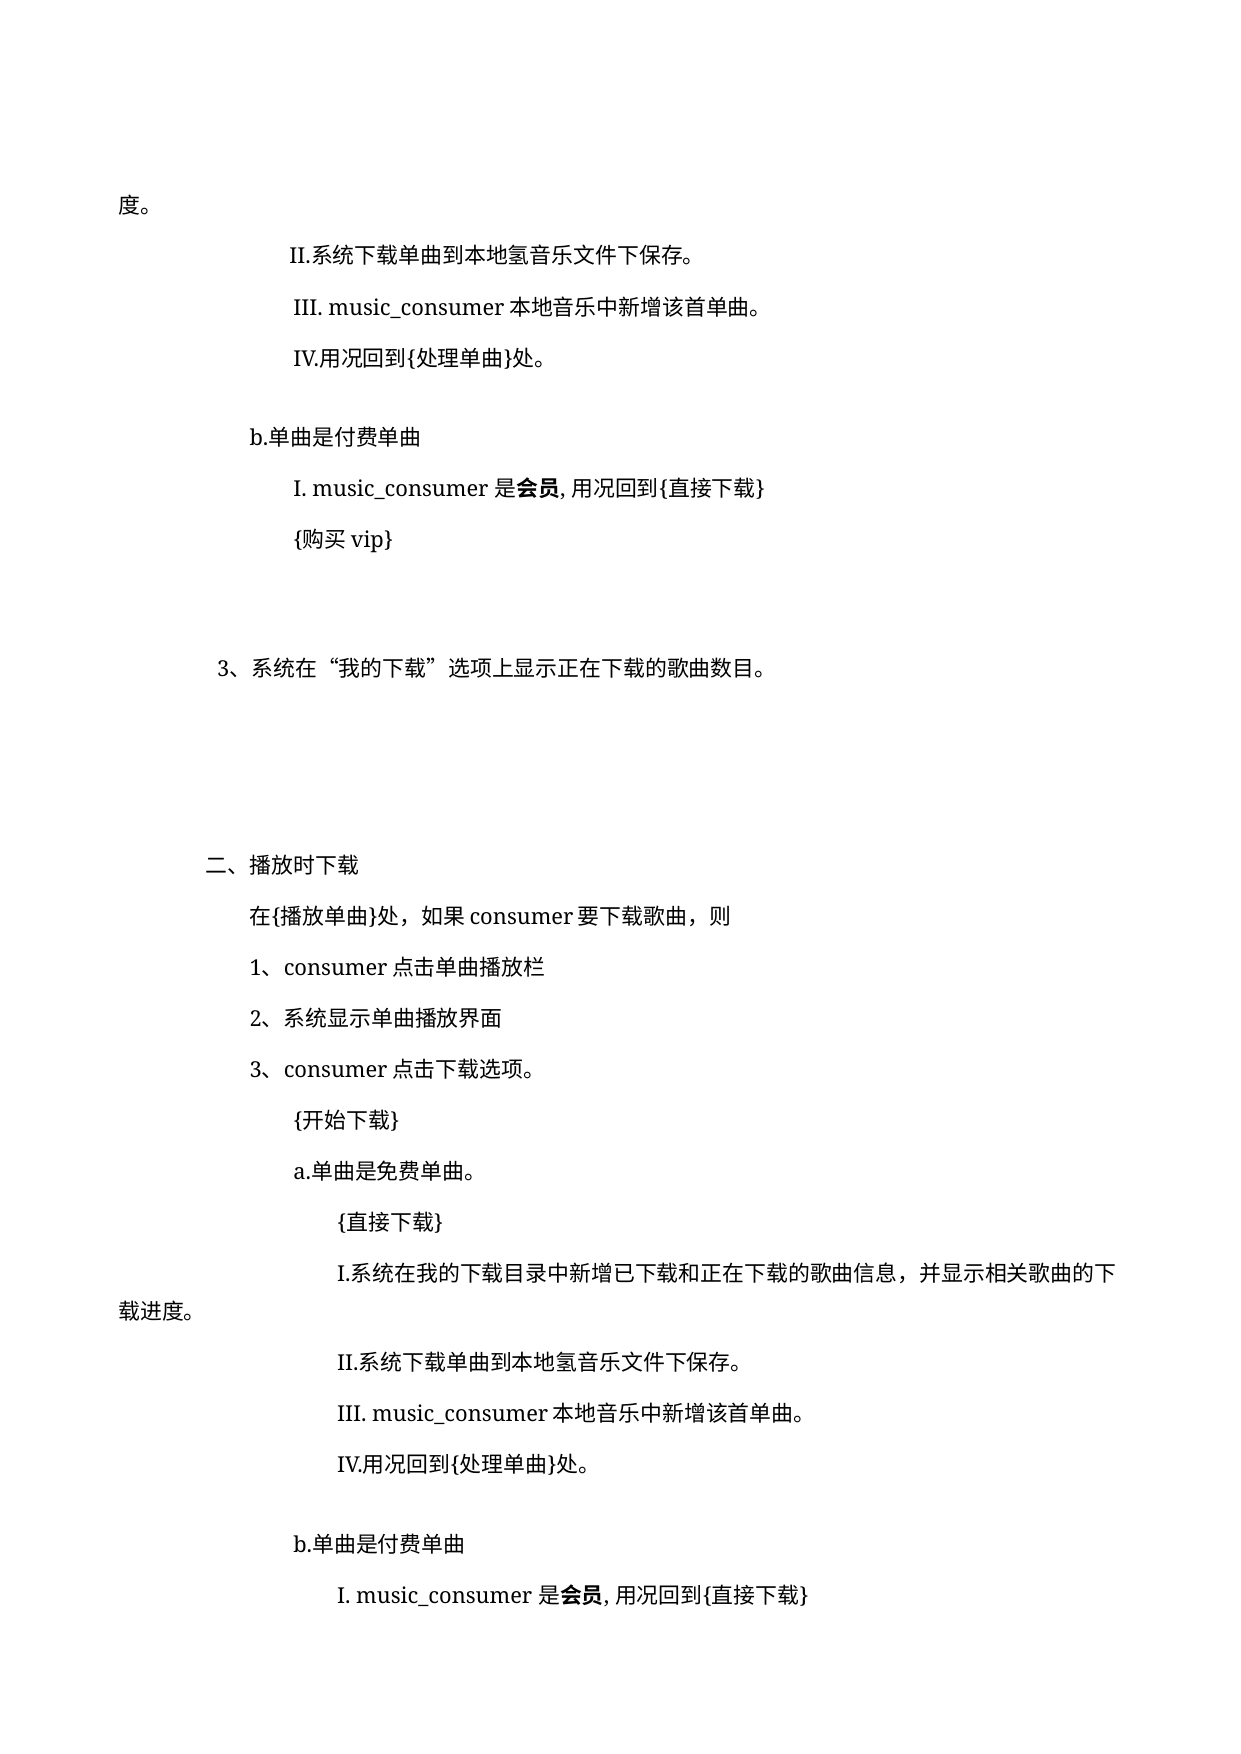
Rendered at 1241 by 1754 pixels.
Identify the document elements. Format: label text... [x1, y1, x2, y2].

text 2、系统显示单曲播放界面 [118, 1001, 1122, 1033]
text b.单曲是付费单曲 [118, 1527, 1122, 1559]
text 度。 [118, 188, 1122, 219]
text I. music_consumer 是会员, 用况回到{直接下载} [118, 1578, 1122, 1610]
text 3、系统在“我的下载”选项上显示正在下载的歌曲数目。 [118, 651, 1122, 683]
text I. music_consumer 是会员, 用况回到{直接下载} [118, 471, 1122, 503]
text a.单曲是免费单曲。 [118, 1154, 1122, 1186]
text II.系统下载单曲到本地氢音乐文件下保存。 [118, 1345, 1122, 1377]
text I.系统在我的下载目录中新增已下载和正在下载的歌曲信息，并显示相关歌曲的下载进度。 [118, 1256, 1122, 1326]
text {开始下载} [118, 1103, 1122, 1135]
text 二、播放时下载 [118, 848, 1122, 879]
text b.单曲是付费单曲 [118, 420, 1122, 452]
text IV.用况回到{处理单曲}处。 [118, 341, 1122, 372]
text 1、consumer点击单曲播放栏 [118, 950, 1122, 982]
text IV.用况回到{处理单曲}处。 [118, 1447, 1122, 1479]
text {购买vip} [118, 522, 1122, 554]
text III. music_consumer本地音乐中新增该首单曲。 [118, 1396, 1122, 1428]
text {直接下载} [118, 1205, 1122, 1237]
text III. music_consumer本地音乐中新增该首单曲。 [118, 289, 1122, 321]
text 3、consumer点击下载选项。 [118, 1052, 1122, 1084]
text 在{播放单曲}处，如果consumer要下载歌曲，则 [118, 899, 1122, 931]
text II.系统下载单曲到本地氢音乐文件下保存。 [118, 238, 1122, 270]
